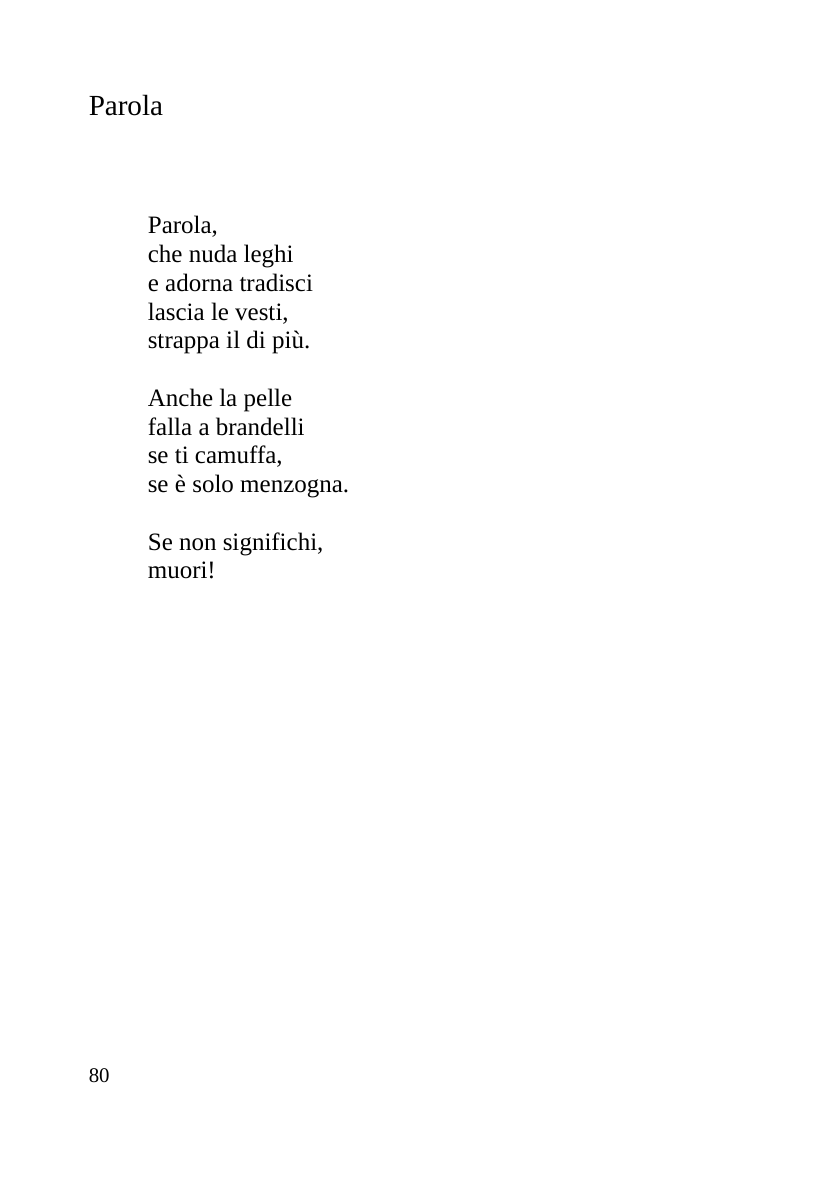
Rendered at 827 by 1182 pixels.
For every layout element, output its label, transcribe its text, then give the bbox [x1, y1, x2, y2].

text Se non significhi, [148, 527, 738, 556]
text se è solo menzogna. [148, 469, 738, 498]
text e adorna tradisci [148, 268, 738, 297]
text muori! [148, 556, 738, 584]
text Anche la pelle [148, 383, 738, 412]
text Parola, [148, 211, 738, 239]
text che nuda leghi [148, 239, 738, 268]
text se ti camuffa, [148, 441, 738, 469]
text lascia le vesti, [148, 297, 738, 326]
text strappa il di più. [148, 326, 738, 354]
text Parola [88, 88, 738, 122]
text falla a brandelli [148, 412, 738, 441]
